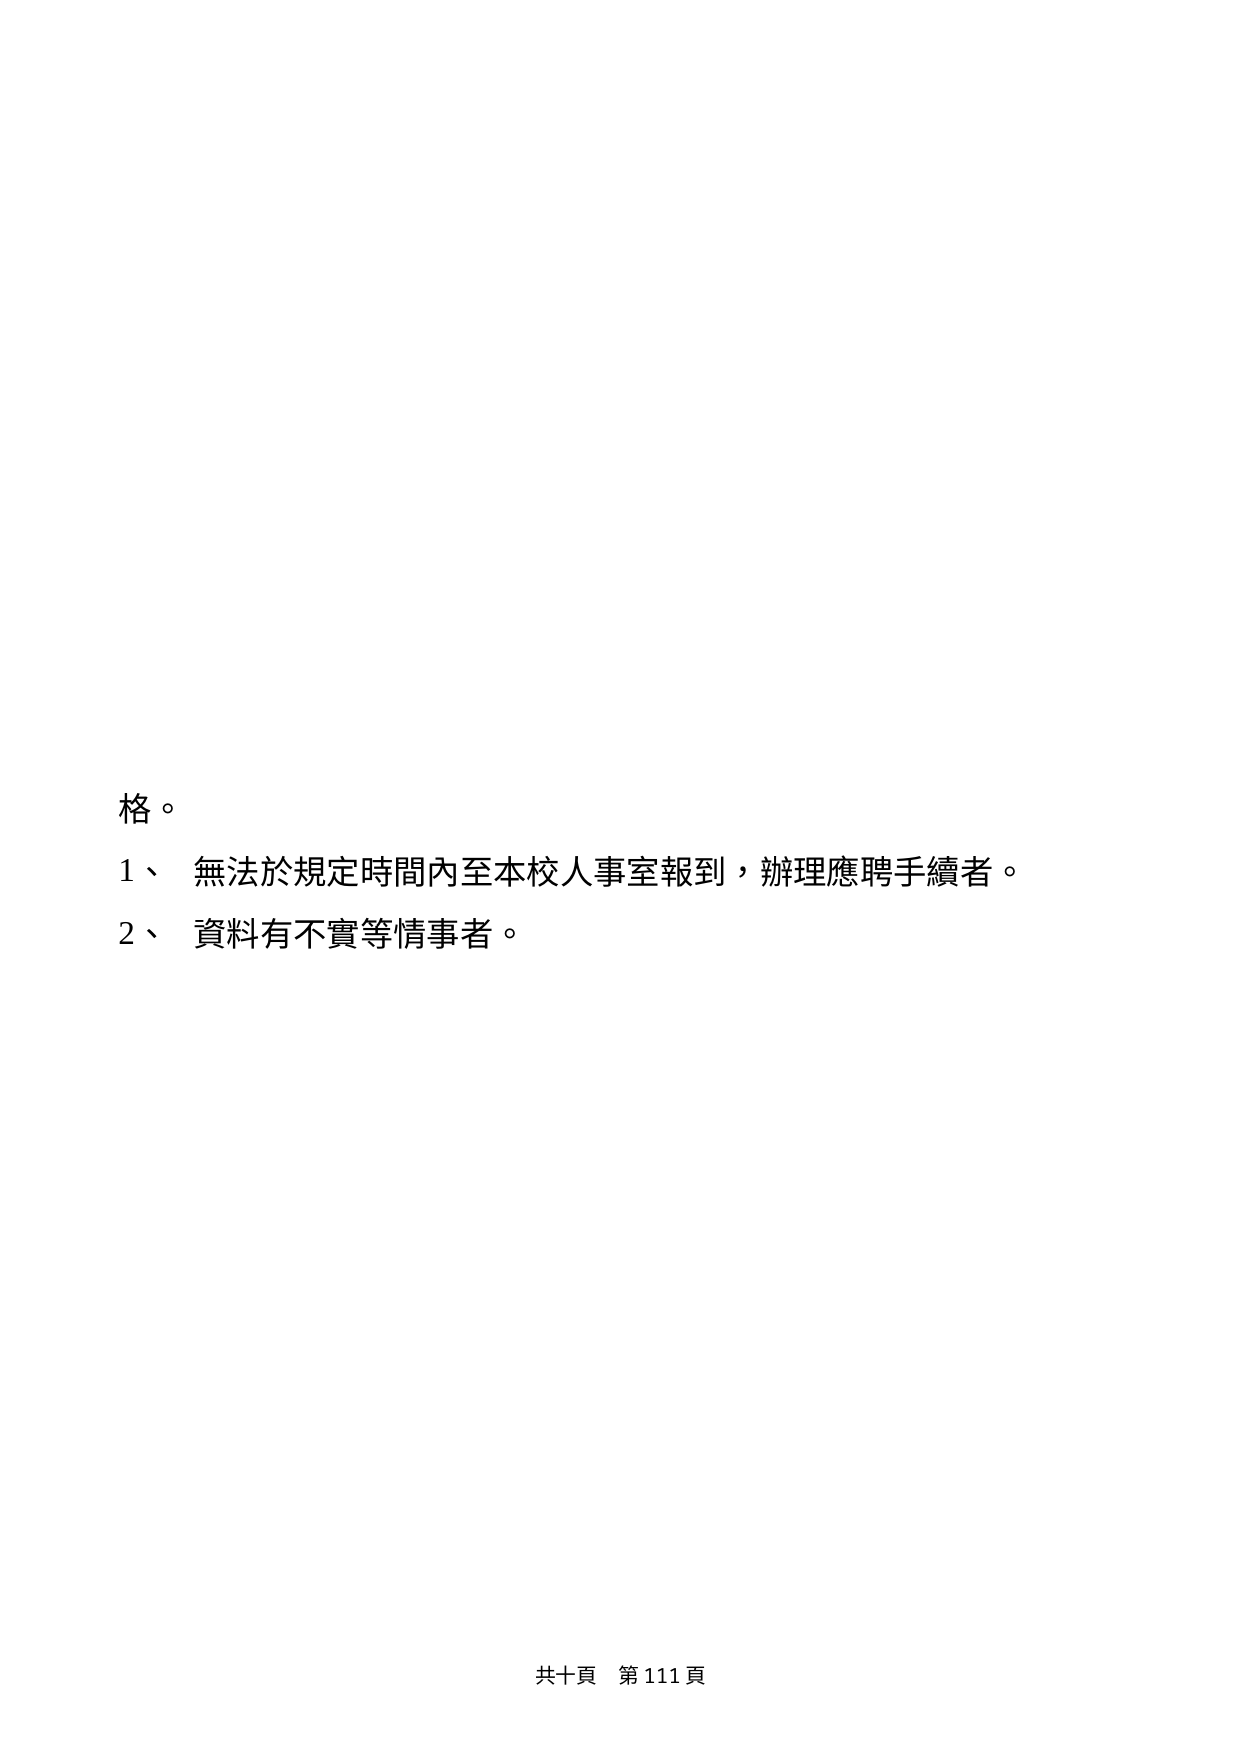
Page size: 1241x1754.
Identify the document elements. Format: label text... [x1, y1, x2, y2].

text 格。 [118, 766, 1122, 828]
list 無法於規定時間內至本校人事室報到，辦理應聘手續者。 [118, 828, 1122, 891]
list 資料有不實等情事者。 [118, 891, 1122, 953]
